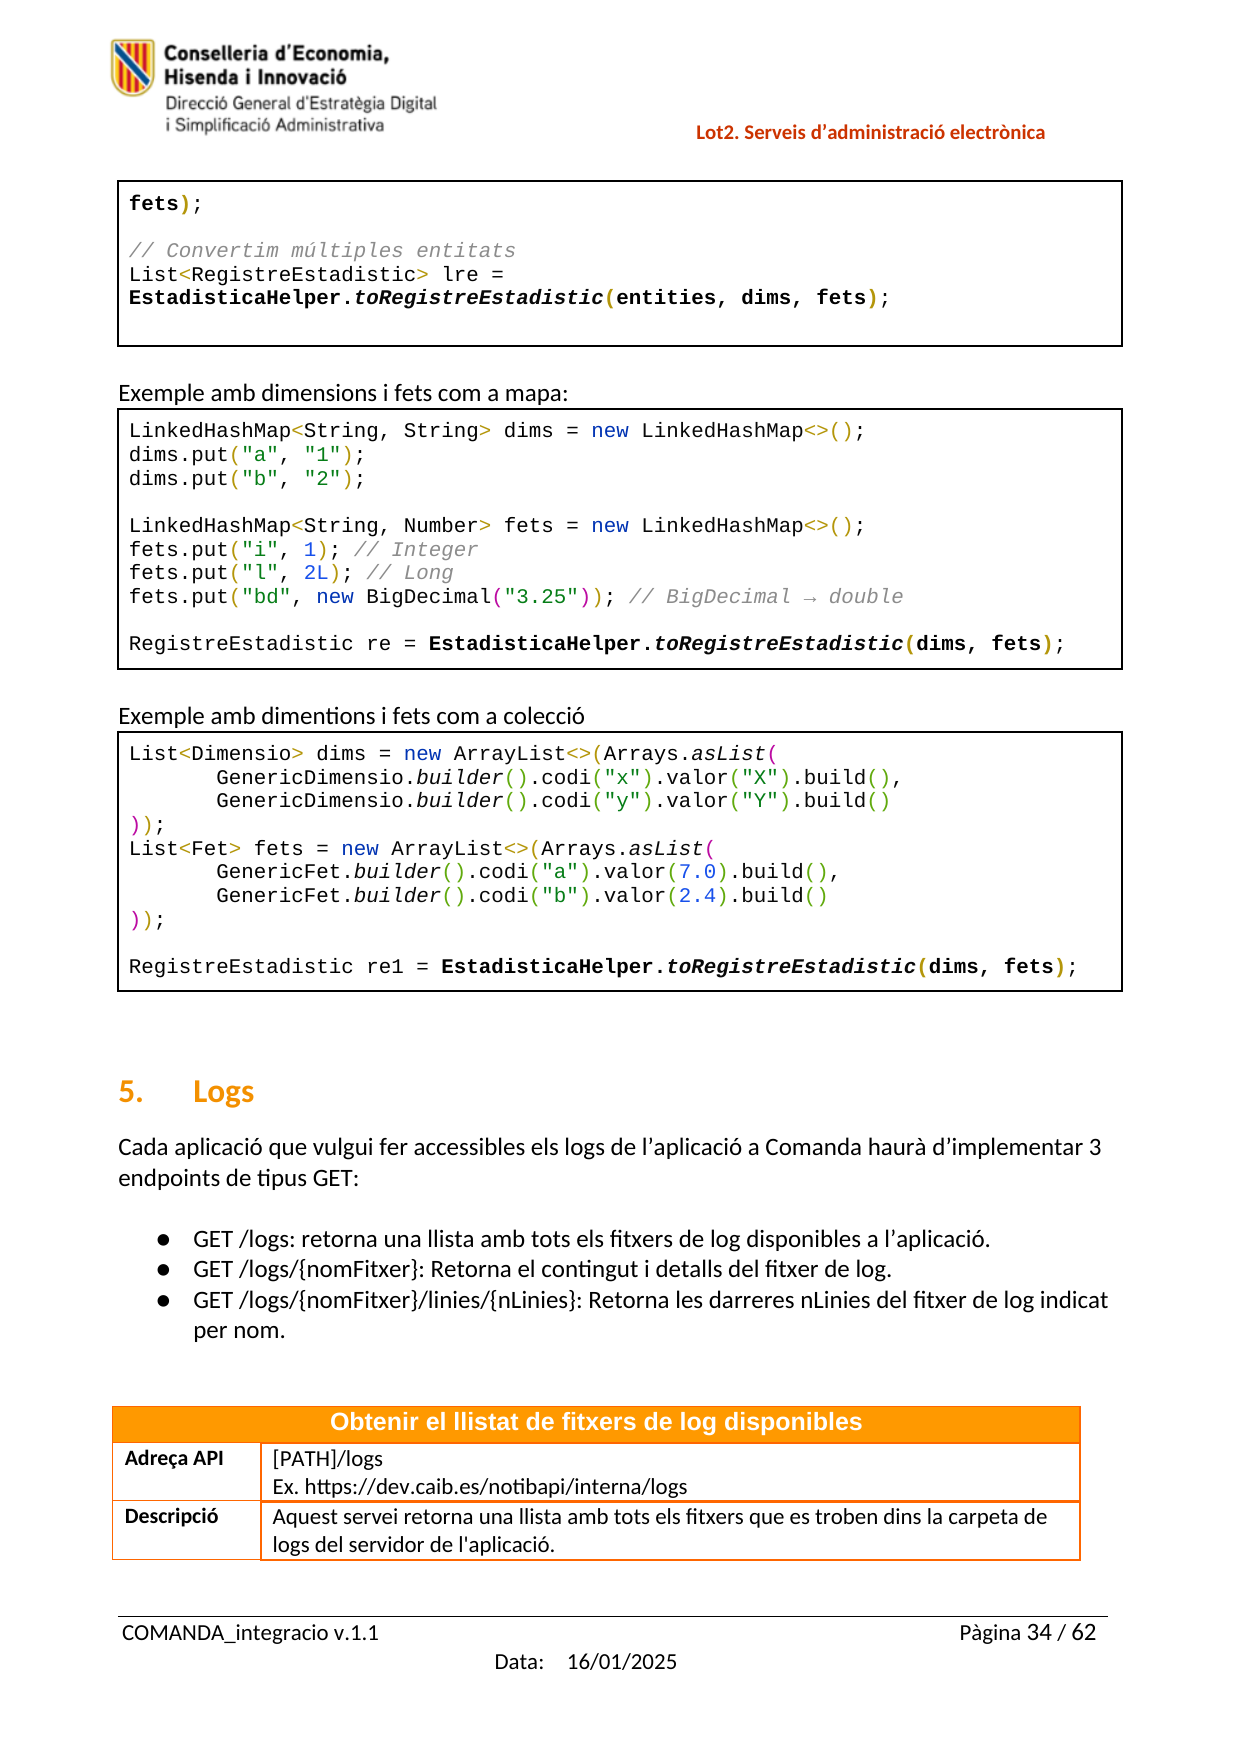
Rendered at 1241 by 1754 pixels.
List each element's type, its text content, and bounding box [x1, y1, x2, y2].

list GET /logs: retorna una llista amb tots els fitxers de log disponibles a l’aplicació. [156, 1223, 1122, 1253]
table_header Obtenir el llistat de fitxers de log disponibles [113, 1407, 1079, 1442]
table_header LinkedHashMap<String, String> dims = new LinkedHashMap<>(); dims.put("a", "1"); dims.put("b", "2"); LinkedHashMap<String, Number> fets = new LinkedHashMap<>(); fets.put("i", 1); // Integer fets.put("l", 2L); // Long fets.put("bd", new BigDecimal("3.25")); // BigDecimal → double RegistreEstadistic re = EstadisticaHelper.toRegistreEstadistic(dims, fets); [119, 410, 1121, 667]
table_cell Aquest servei retorna una llista amb tots els fitxers que es troben dins la carpeta de logs del servidor de l'aplicació. [262, 1503, 1079, 1558]
table_cell Adreça API [113, 1443, 260, 1500]
text Cada aplicació que vulgui fer accessibles els logs de l’aplicació a Comanda haurà d’implementar 3 endpoints de tipus GET: [118, 1131, 1122, 1192]
list GET /logs/{nomFitxer}/linies/{nLinies}: Retorna les darreres nLinies del fitxer de log indicat per nom. [156, 1284, 1122, 1345]
table_header fets); // Convertim múltiples entitats List<RegistreEstadistic> lre = EstadisticaHelper.toRegistreEstadistic(entities, dims, fets); [119, 182, 1121, 345]
text Exemple amb dimensions i fets com a mapa: [118, 377, 1122, 408]
table_cell Descripció [113, 1501, 260, 1558]
text Exemple amb dimentions i fets com a colecció [118, 700, 1122, 731]
table_header List<Dimensio> dims = new ArrayList<>(Arrays.asList( GenericDimensio.builder().codi("x").valor("X").build(), GenericDimensio.builder().codi("y").valor("Y").build() )); List<Fet> fets = new ArrayList<>(Arrays.asList( GenericFet.builder().codi("a").valor(7.0).build(), GenericFet.builder().codi("b").valor(2.4).build() )); RegistreEstadistic re1 = EstadisticaHelper.toRegistreEstadistic(dims, fets); [119, 733, 1121, 990]
table_cell [PATH]/logs Ex. https://dev.caib.es/notibapi/interna/logs [262, 1444, 1079, 1500]
list GET /logs/{nomFitxer}: Retorna el contingut i detalls del fitxer de log. [156, 1253, 1122, 1284]
subtitle Logs [118, 1070, 1122, 1111]
picture [100, 26, 467, 156]
